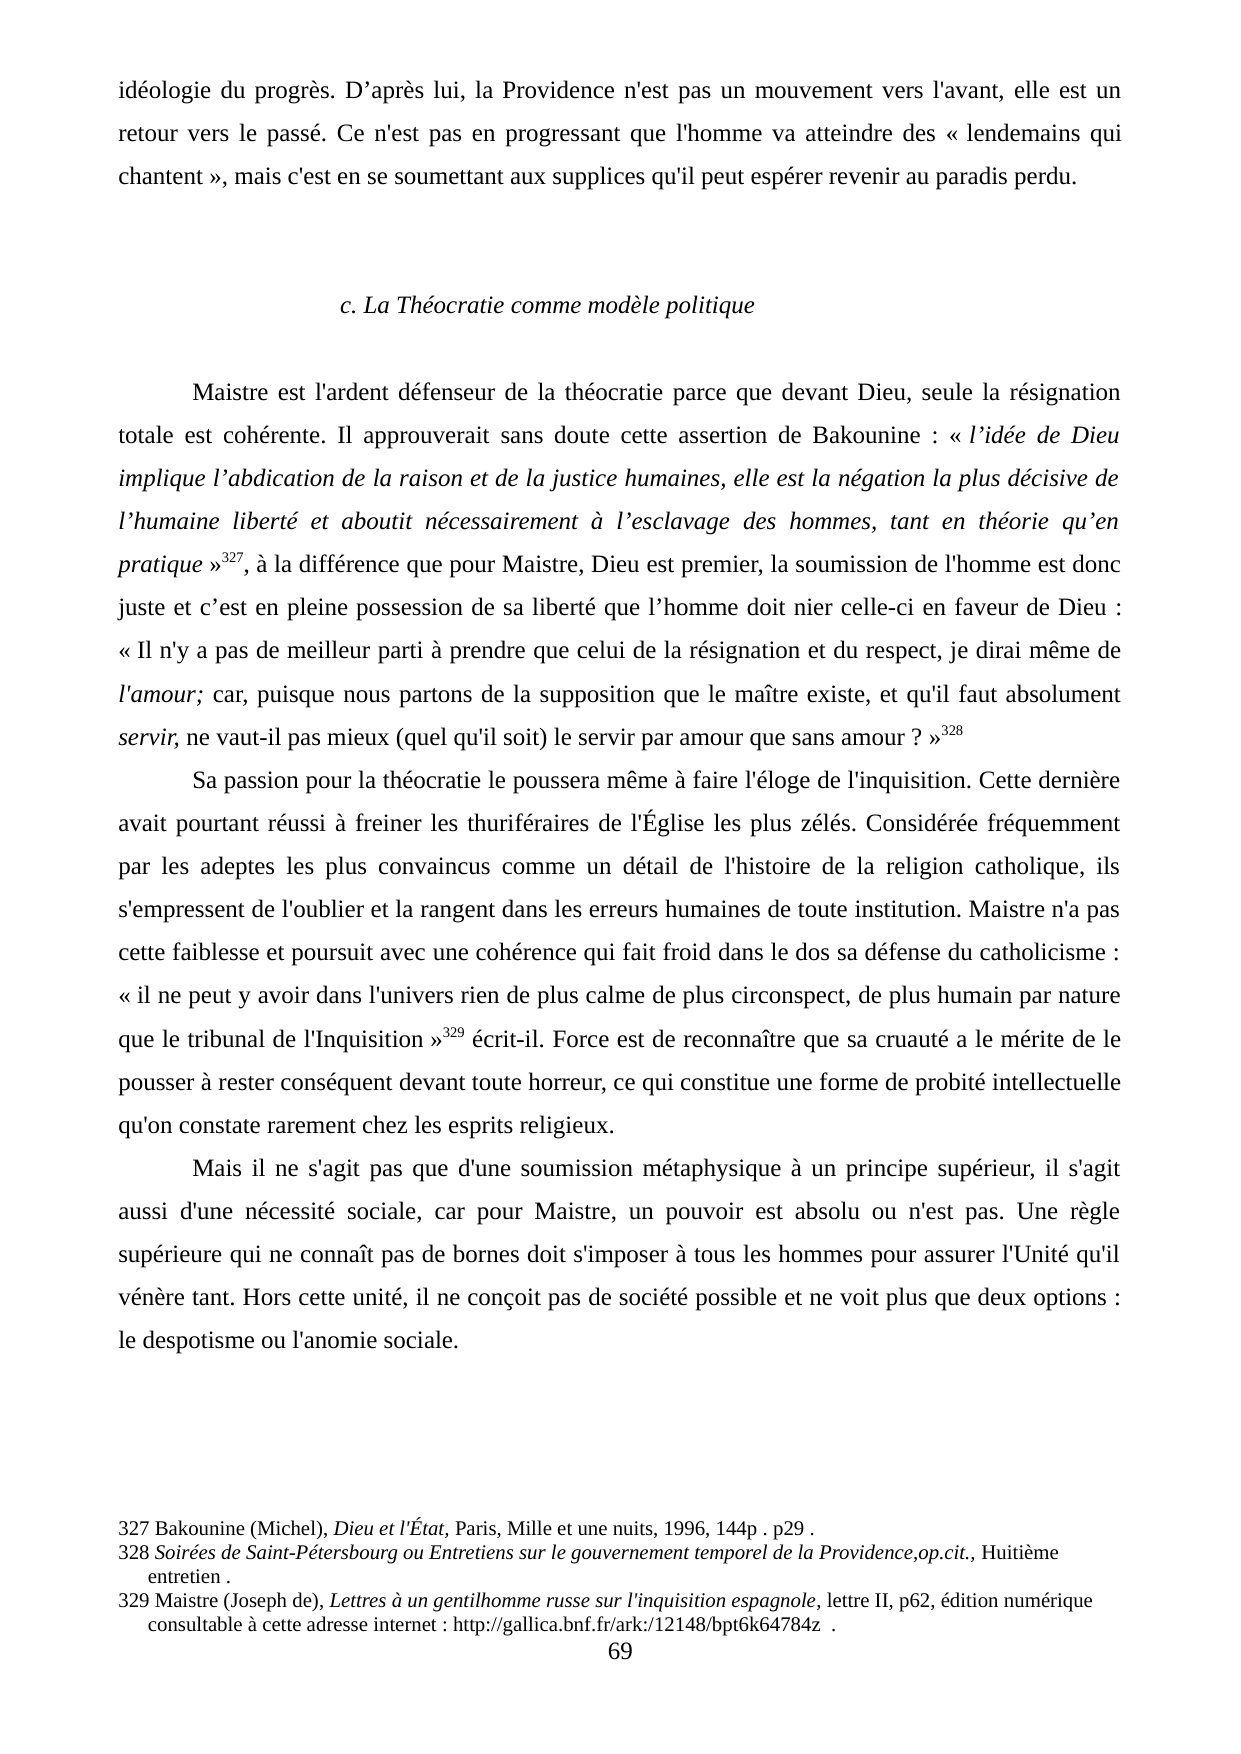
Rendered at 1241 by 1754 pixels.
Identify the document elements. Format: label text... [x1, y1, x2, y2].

text Soirées de Saint-Pétersbourg ou Entretiens sur le gouvernement temporel de la Providence,op.cit., Huitième entretien . [118, 1539, 1122, 1588]
text c. La Théocratie comme modèle politique [118, 291, 1122, 319]
text Bakounine (Michel), Dieu et l'État, Paris, Mille et une nuits, 1996, 144p . p29 . [118, 1516, 1122, 1539]
text Sa passion pour la théocratie le poussera même à faire l'éloge de l'inquisition. Cette dernière avait pourtant réussi à freiner les thuriféraires de l'Église les plus zélés. Considérée fréquemment par les adeptes les plus convaincus comme un détail de l'histoire de la religion catholique, ils s'empressent de l'oublier et la rangent dans les erreurs humaines de toute institution. Maistre n'a pas cette faiblesse et poursuit avec une cohérence qui fait froid dans le dos sa défense du catholicisme : « il ne peut y avoir dans l'univers rien de plus calme de plus circonspect, de plus humain par nature que le tribunal de l'Inquisition » écrit-il. Force est de reconnaître que sa cruauté a le mérite de le pousser à rester conséquent devant toute horreur, ce qui constitue une forme de probité intellectuelle qu'on constate rarement chez les esprits religieux. [118, 765, 1122, 1139]
text idéologie du progrès. D’après lui, la Providence n'est pas un mouvement vers l'avant, elle est un retour vers le passé. Ce n'est pas en progressant que l'homme va atteindre des « lendemains qui chantent », mais c'est en se soumettant aux supplices qu'il peut espérer revenir au paradis perdu. [118, 75, 1122, 190]
text Maistre est l'ardent défenseur de la théocratie parce que devant Dieu, seule la résignation totale est cohérente. Il approuverait sans doute cette assertion de Bakounine : « l’idée de Dieu implique l’abdication de la raison et de la justice humaines, elle est la négation la plus décisive de l’humaine liberté et aboutit nécessairement à l’esclavage des hommes, tant en théorie qu’en pratique », à la différence que pour Maistre, Dieu est premier, la soumission de l'homme est donc juste et c’est en pleine possession de sa liberté que l’homme doit nier celle-ci en faveur de Dieu : « Il n'y a pas de meilleur parti à prendre que celui de la résignation et du respect, je dirai même de l'amour; car, puisque nous partons de la supposition que le maître existe, et qu'il faut absolument servir, ne vaut-il pas mieux (quel qu'il soit) le servir par amour que sans amour ? » [118, 377, 1122, 751]
text Mais il ne s'agit pas que d'une soumission métaphysique à un principe supérieur, il s'agit aussi d'une nécessité sociale, car pour Maistre, un pouvoir est absolu ou n'est pas. Une règle supérieure qui ne connaît pas de bornes doit s'imposer à tous les hommes pour assurer l'Unité qu'il vénère tant. Hors cette unité, il ne conçoit pas de société possible et ne voit plus que deux options : le despotisme ou l'anomie sociale. [118, 1153, 1122, 1354]
text Maistre (Joseph de), Lettres à un gentilhomme russe sur l'inquisition espagnole, lettre II, p62, édition numérique consultable à cette adresse internet : http://gallica.bnf.fr/ark:/12148/bpt6k64784z . [118, 1588, 1122, 1636]
